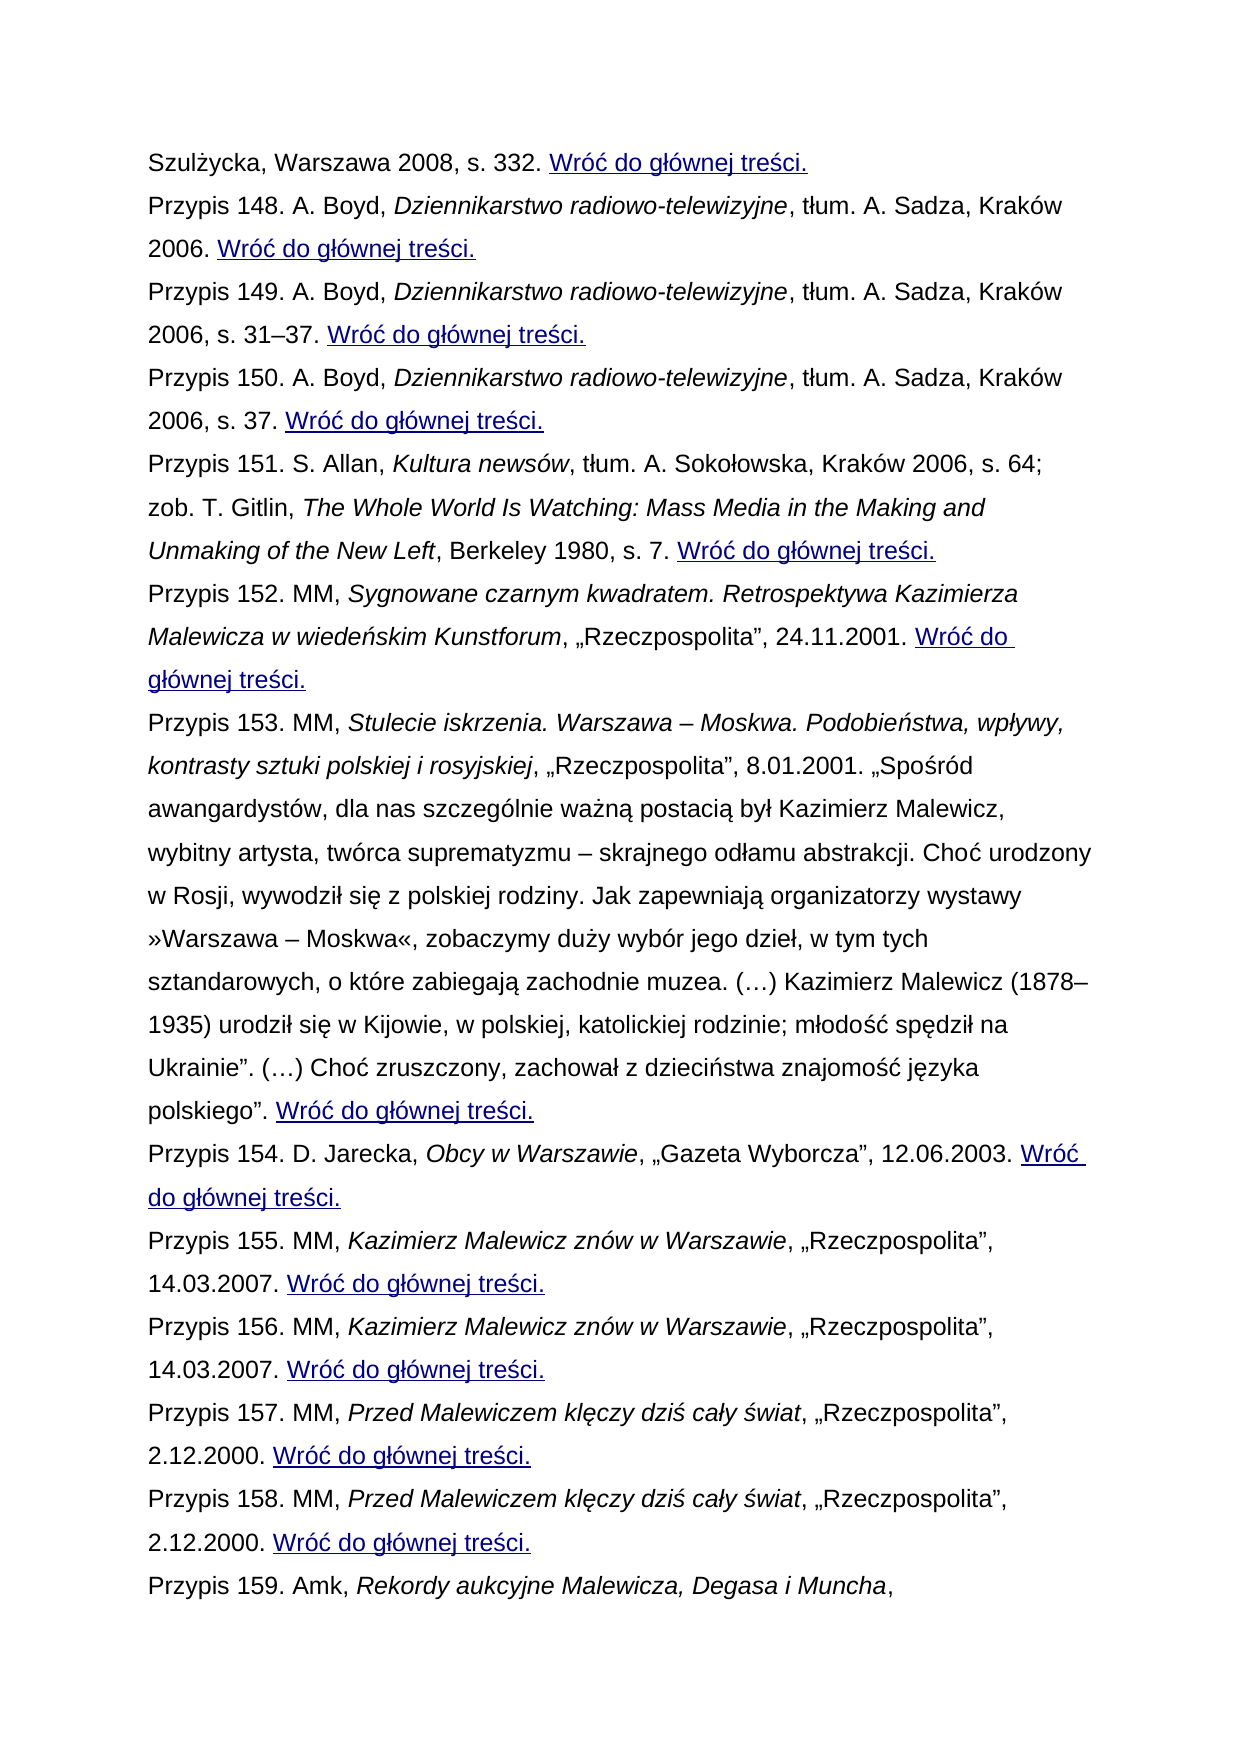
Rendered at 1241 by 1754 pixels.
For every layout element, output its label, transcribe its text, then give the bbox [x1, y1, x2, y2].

text Przypis 152. MM, Sygnowane czarnym kwadratem. Retrospektywa Kazimierza Malewicza w wiedeńskim Kunstforum, „Rzeczpospolita”, 24.11.2001. Wróć do głównej treści. [148, 579, 1093, 694]
text Przypis 158. MM, Przed Malewiczem klęczy dziś cały świat, „Rzeczpospolita”, 2.12.2000. Wróć do głównej treści. [148, 1484, 1093, 1556]
text Przypis 153. MM, Stulecie iskrzenia. Warszawa – Moskwa. Podobieństwa, wpływy, kontrasty sztuki polskiej i rosyjskiej, „Rzeczpospolita”, 8.01.2001. „Spośród awangardystów, dla nas szczególnie ważną postacią był Kazimierz Malewicz, wybitny artysta, twórca suprematyzmu – skrajnego odłamu abstrakcji. Choć urodzony w Rosji, wywodził się z polskiej rodziny. Jak zapewniają organizatorzy wystawy »Warszawa – Moskwa«, zobaczymy duży wybór jego dzieł, w tym tych sztandarowych, o które zabiegają zachodnie muzea. (…) Kazimierz Malewicz (1878–1935) urodził się w Kijowie, w polskiej, katolickiej rodzinie; młodość spędził na Ukrainie”. (…) Choć zruszczony, zachował z dzieciństwa znajomość języka polskiego”. Wróć do głównej treści. [148, 708, 1093, 1125]
text Przypis 150. A. Boyd, Dziennikarstwo radiowo-telewizyjne, tłum. A. Sadza, Kraków 2006, s. 37. Wróć do głównej treści. [148, 363, 1093, 435]
text Szulżycka, Warszawa 2008, s. 332. Wróć do głównej treści. [148, 148, 1093, 176]
text Przypis 156. MM, Kazimierz Malewicz znów w Warszawie, „Rzeczpospolita”, 14.03.2007. Wróć do głównej treści. [148, 1312, 1093, 1384]
text Przypis 157. MM, Przed Malewiczem klęczy dziś cały świat, „Rzeczpospolita”, 2.12.2000. Wróć do głównej treści. [148, 1398, 1093, 1470]
text Przypis 155. MM, Kazimierz Malewicz znów w Warszawie, „Rzeczpospolita”, 14.03.2007. Wróć do głównej treści. [148, 1226, 1093, 1298]
text Przypis 149. A. Boyd, Dziennikarstwo radiowo-telewizyjne, tłum. A. Sadza, Kraków 2006, s. 31–37. Wróć do głównej treści. [148, 277, 1093, 349]
text Przypis 148. A. Boyd, Dziennikarstwo radiowo-telewizyjne, tłum. A. Sadza, Kraków 2006. Wróć do głównej treści. [148, 191, 1093, 263]
text Przypis 151. S. Allan, Kultura newsów, tłum. A. Sokołowska, Kraków 2006, s. 64; zob. T. Gitlin, The Whole World Is Watching: Mass Media in the Making and Unmaking of the New Left, Berkeley 1980, s. 7. Wróć do głównej treści. [148, 449, 1093, 564]
text Przypis 154. D. Jarecka, Obcy w Warszawie, „Gazeta Wyborcza”, 12.06.2003. Wróć do głównej treści. [148, 1139, 1093, 1211]
text Przypis 159. Amk, Rekordy aukcyjne Malewicza, Degasa i Muncha, [148, 1571, 1093, 1599]
